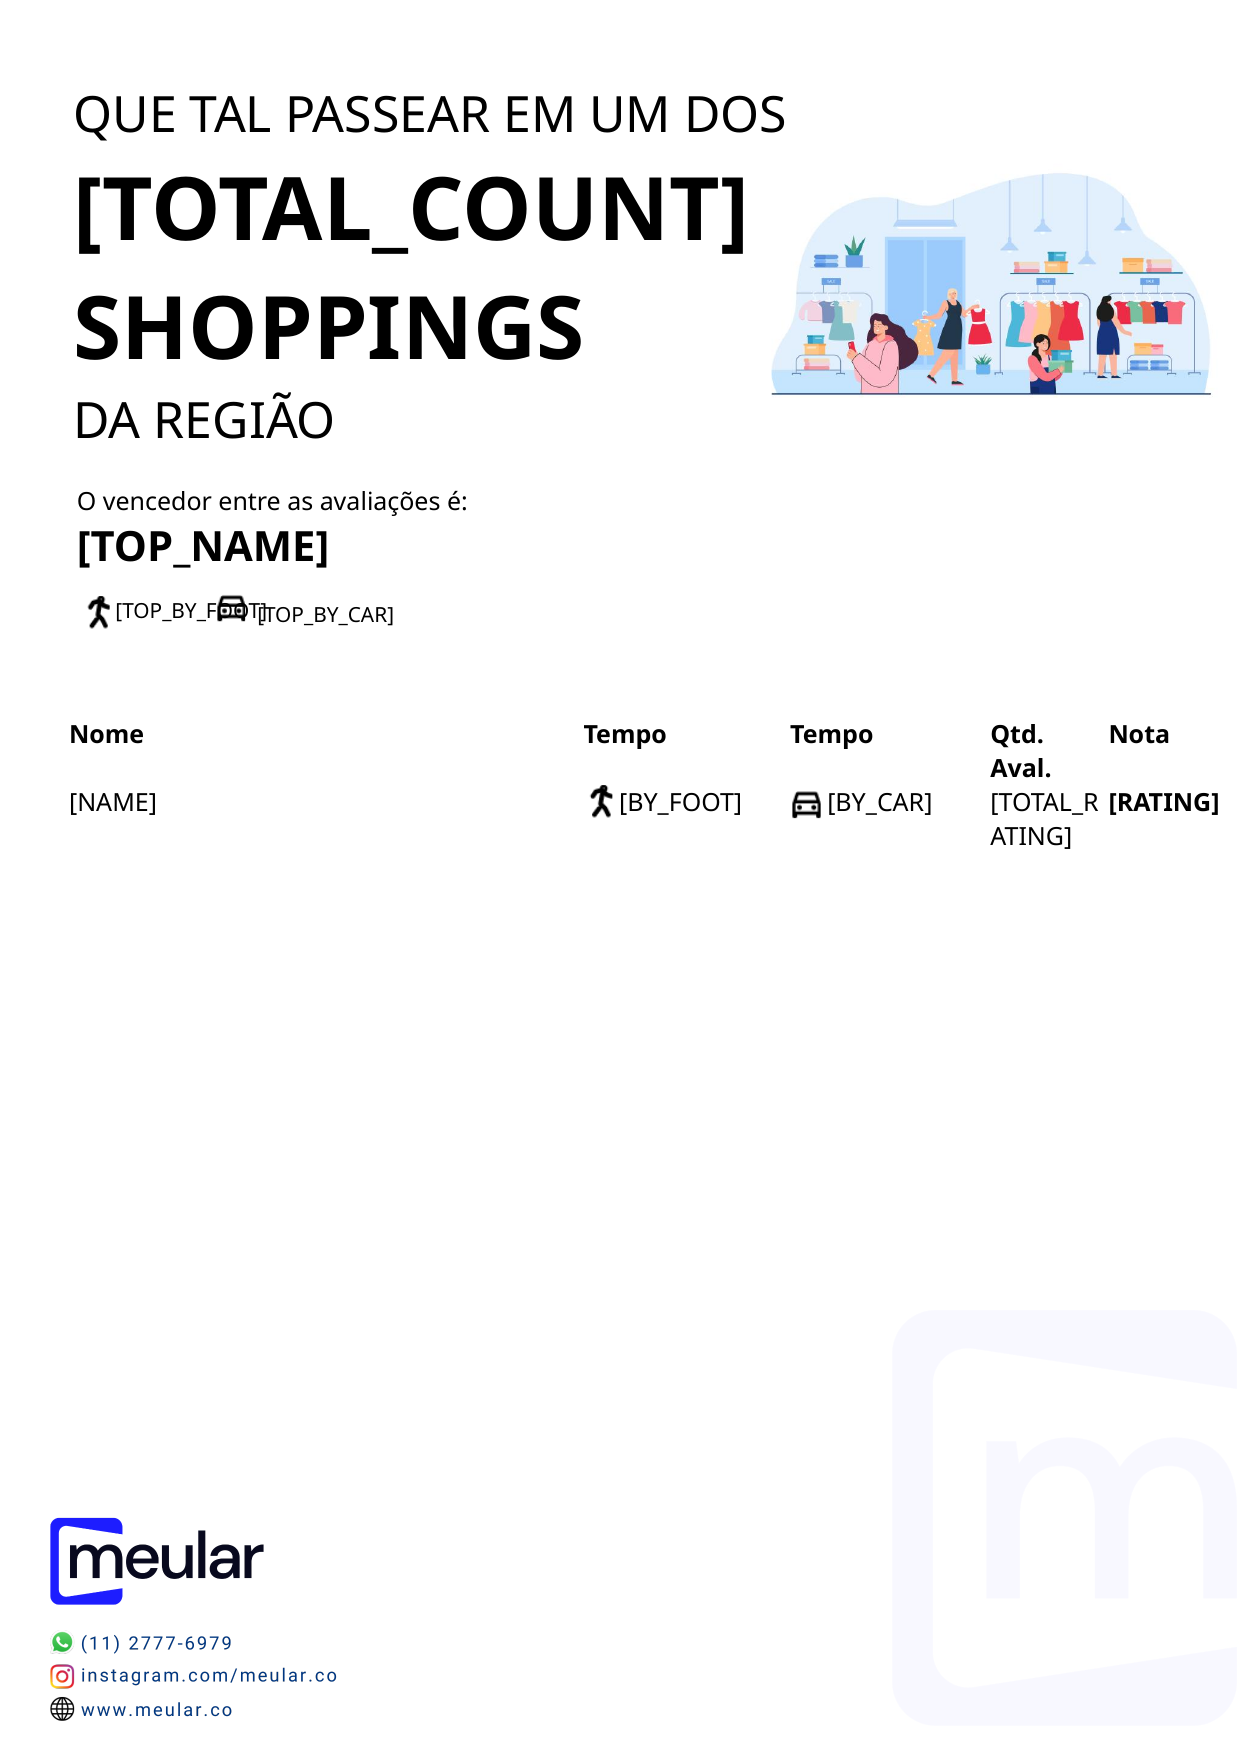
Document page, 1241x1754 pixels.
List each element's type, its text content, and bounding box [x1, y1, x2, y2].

table_header Tempo [577, 717, 783, 785]
table_cell [BY_FOOT] [577, 785, 783, 853]
text [TOP_BY_FOOT] [110, 596, 208, 624]
text [TOP_BY_FOOT] [246, 596, 358, 624]
table_cell [BY_CAR] [784, 785, 990, 853]
table_cell [TOTAL_RATING] [990, 785, 1108, 853]
table_header Nota [1108, 717, 1226, 785]
picture [0, 0, 1241, 1754]
table_header Nome [69, 717, 577, 785]
table_header Tempo [784, 717, 990, 785]
table_cell [NAME] [69, 785, 577, 853]
table_cell [RATING] [1108, 785, 1226, 853]
table_header Qtd. Aval. [990, 717, 1108, 785]
